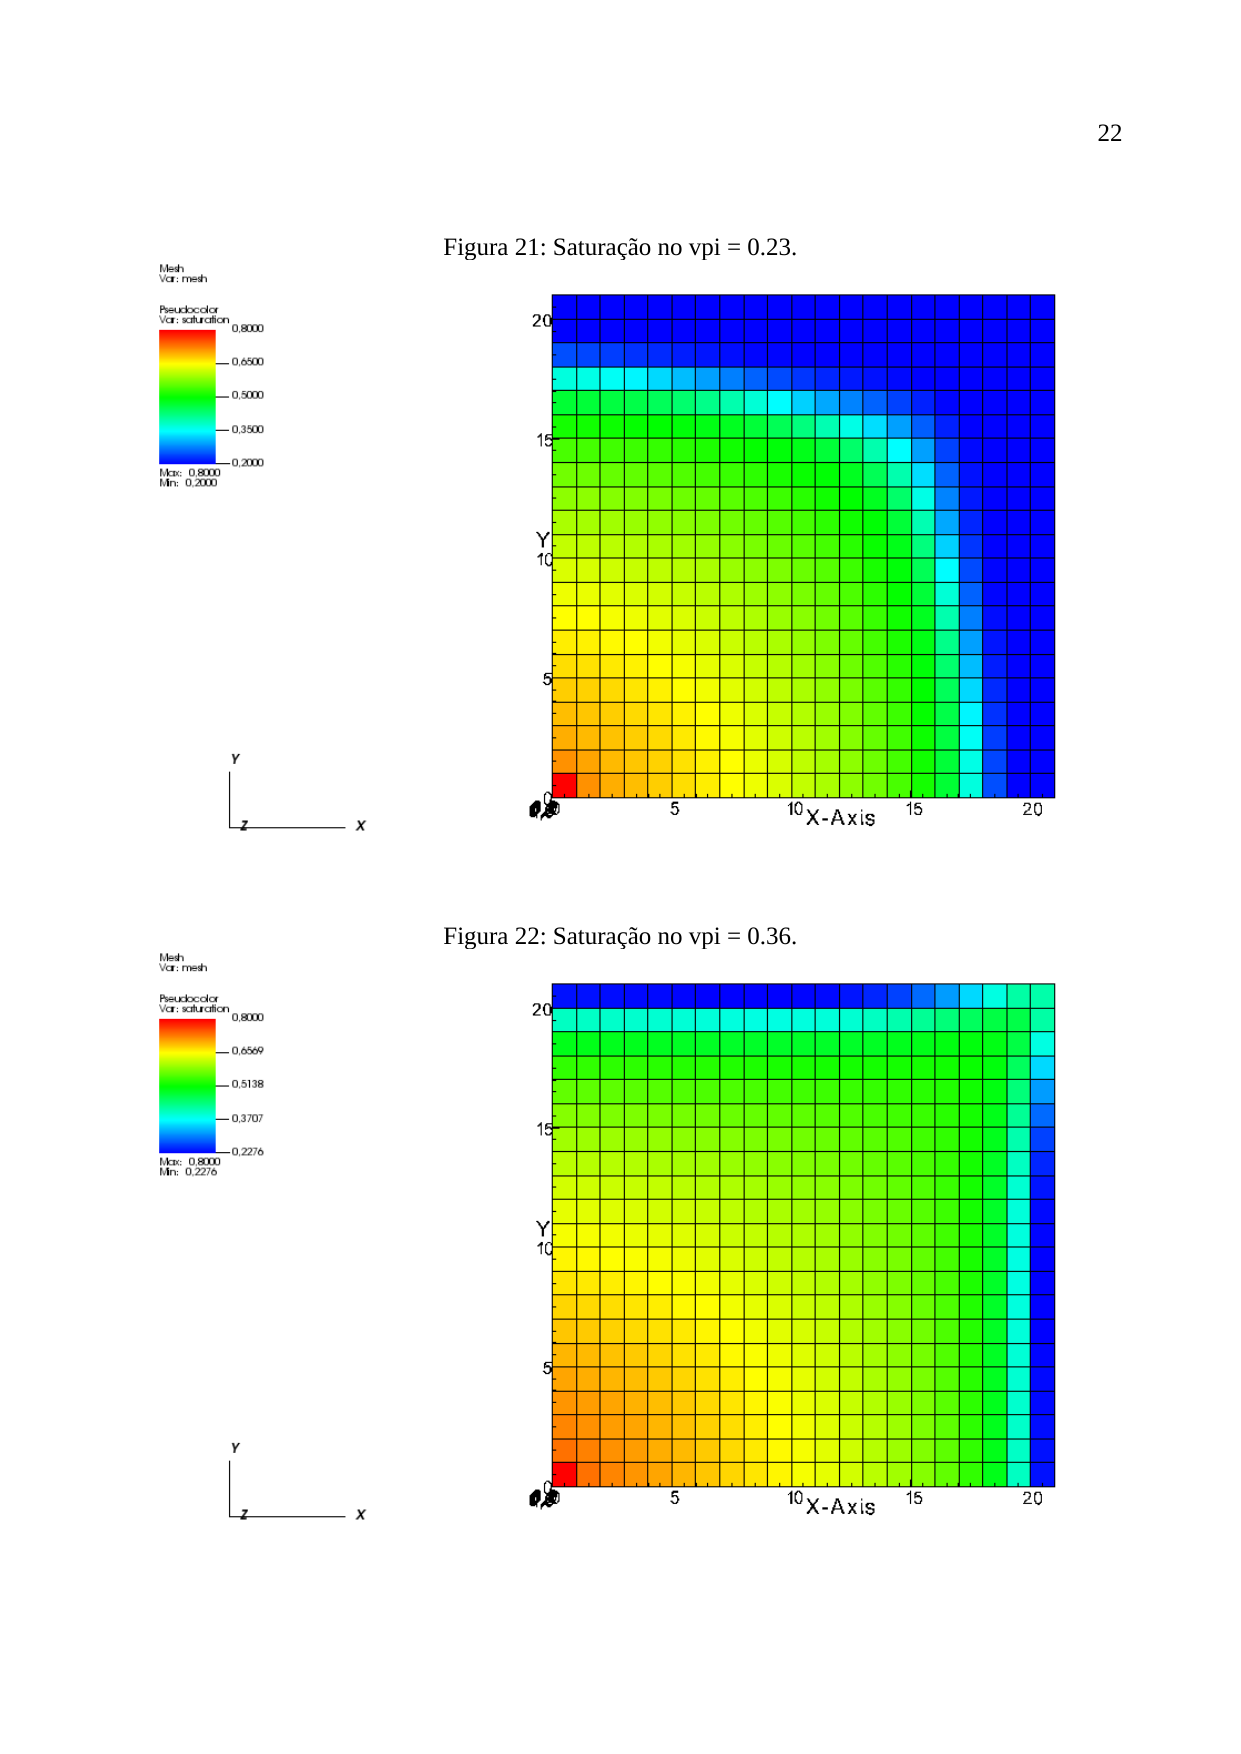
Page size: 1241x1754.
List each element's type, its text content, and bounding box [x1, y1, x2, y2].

text Figura 22: Saturação no vpi = 0.36. [148, 921, 1093, 949]
picture [147, 949, 1093, 1524]
picture [147, 260, 1093, 835]
text Figura 21: Saturação no vpi = 0.23. [148, 232, 1093, 260]
